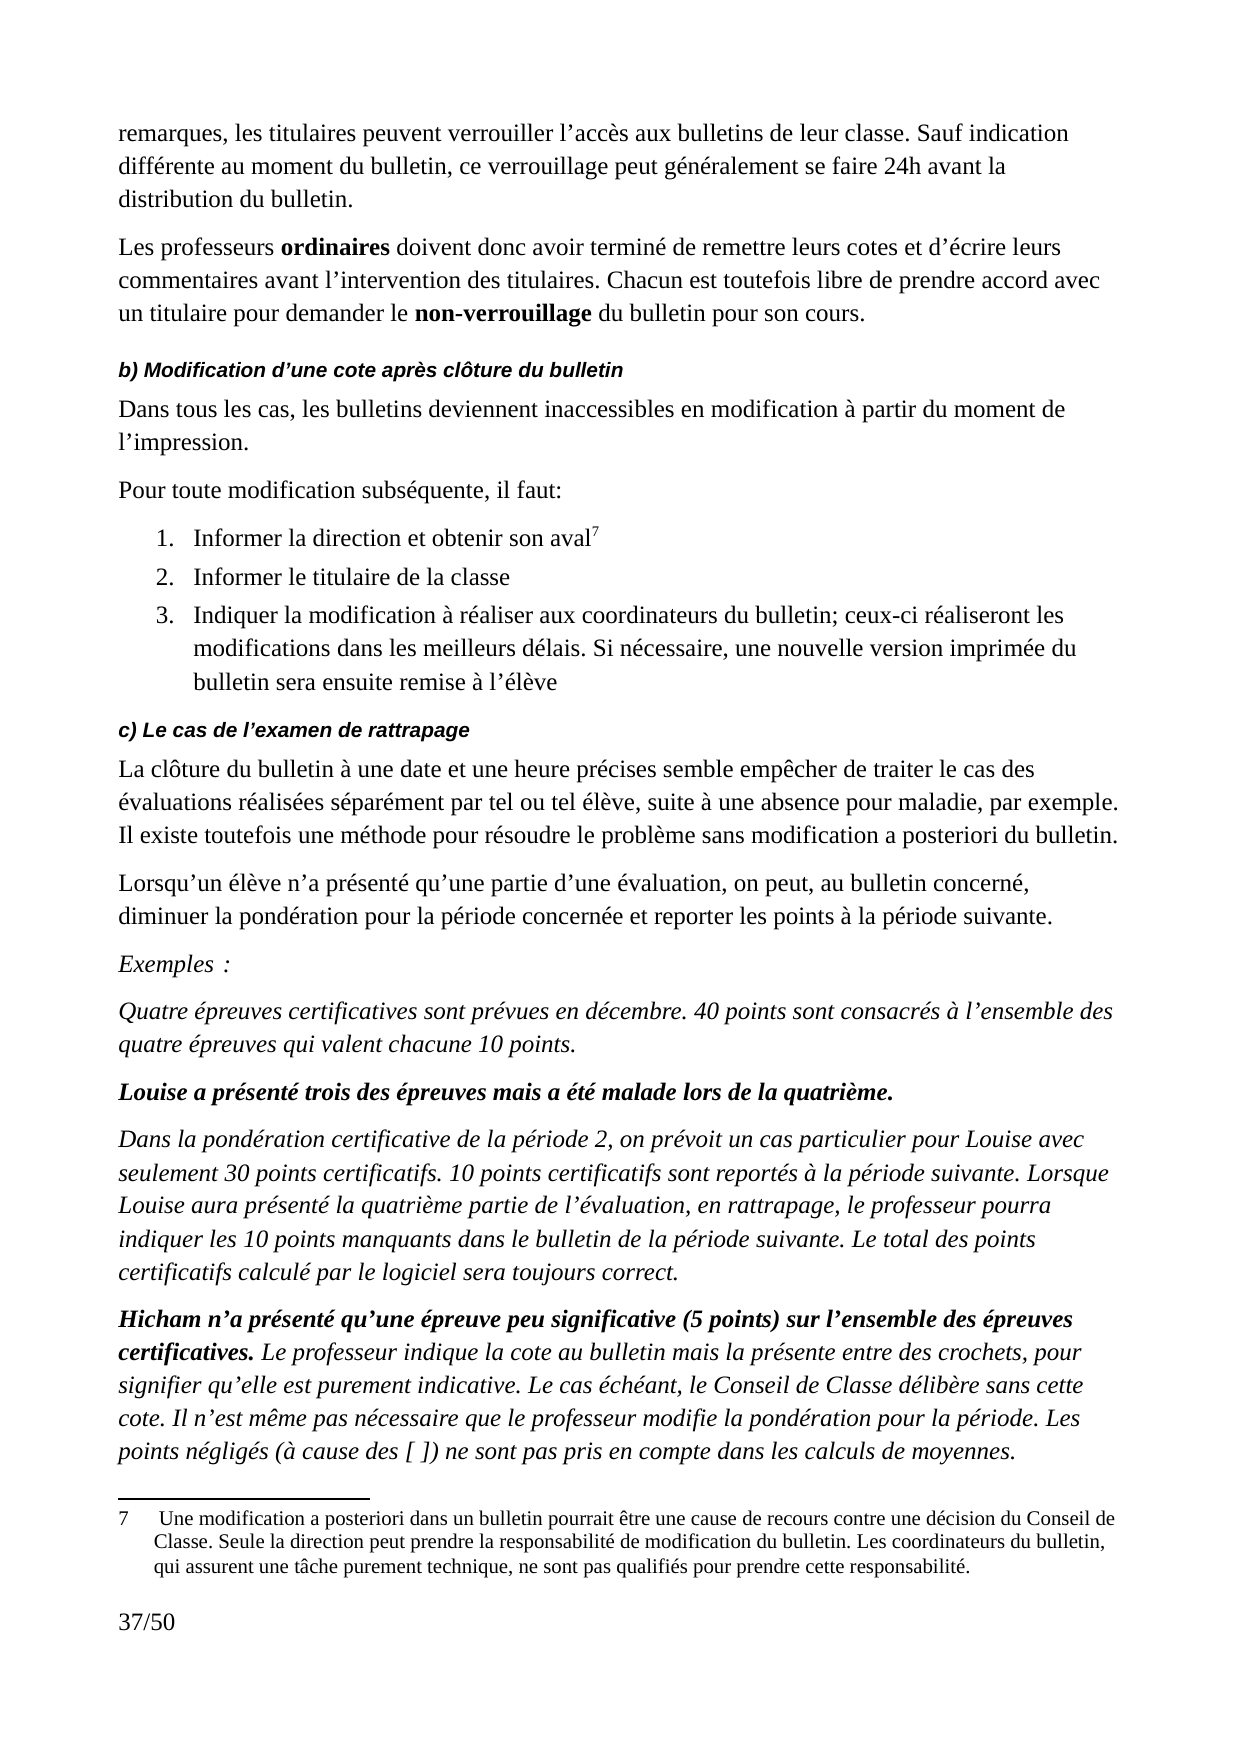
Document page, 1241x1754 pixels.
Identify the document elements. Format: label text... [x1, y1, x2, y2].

text La clôture du bulletin à une date et une heure précises semble empêcher de traiter le cas des évaluations réalisées séparément par tel ou tel élève, suite à une absence pour maladie, par exemple. Il existe toutefois une méthode pour résoudre le problème sans modification a posteriori du bulletin. [118, 754, 1122, 849]
text Dans la pondération certificative de la période 2, on prévoit un cas particulier pour Louise avec seulement 30 points certificatifs. 10 points certificatifs sont reportés à la période suivante. Lorsque Louise aura présenté la quatrième partie de l’évaluation, en rattrapage, le professeur pourra indiquer les 10 points manquants dans le bulletin de la période suivante. Le total des points certificatifs calculé par le logiciel sera toujours correct. [118, 1124, 1122, 1285]
list Informer la direction et obtenir son aval [156, 523, 1122, 551]
subtitle Le cas de l’examen de rattrapage [118, 718, 1122, 742]
text remarques, les titulaires peuvent verrouiller l’accès aux bulletins de leur classe. Sauf indication différente au moment du bulletin, ce verrouillage peut généralement se faire 24h avant la distribution du bulletin. [118, 118, 1122, 213]
text Les professeurs ordinaires doivent donc avoir terminé de remettre leurs cotes et d’écrire leurs commentaires avant l’intervention des titulaires. Chacun est toutefois libre de prendre accord avec un titulaire pour demander le non-verrouillage du bulletin pour son cours. [118, 232, 1122, 327]
text Quatre épreuves certificatives sont prévues en décembre. 40 points sont consacrés à l’ensemble des quatre épreuves qui valent chacune 10 points. [118, 996, 1122, 1058]
text Exemples : [118, 949, 1122, 977]
text Louise a présenté trois des épreuves mais a été malade lors de la quatrième. [118, 1077, 1122, 1106]
text Pour toute modification subséquente, il faut: [118, 475, 1122, 504]
list Une modification a posteriori dans un bulletin pourrait être une cause de recours contre une décision du Conseil de Classe. Seule la direction peut prendre la responsabilité de modification du bulletin. Les coordinateurs du bulletin, qui assurent une tâche purement technique, ne sont pas qualifiés pour prendre cette responsabilité. [118, 1505, 1122, 1578]
text Dans tous les cas, les bulletins deviennent inaccessibles en modification à partir du moment de l’impression. [118, 394, 1122, 456]
subtitle Modification d’une cote après clôture du bulletin [118, 358, 1122, 382]
text Hicham n’a présenté qu’une épreuve peu significative (5 points) sur l’ensemble des épreuves certificatives. Le professeur indique la cote au bulletin mais la présente entre des crochets, pour signifier qu’elle est purement indicative. Le cas échéant, le Conseil de Classe délibère sans cette cote. Il n’est même pas nécessaire que le professeur modifie la pondération pour la période. Les points négligés (à cause des [ ]) ne sont pas pris en compte dans les calculs de moyennes. [118, 1304, 1122, 1465]
list Informer le titulaire de la classe [156, 562, 1122, 590]
text Lorsqu’un élève n’a présenté qu’une partie d’une évaluation, on peut, au bulletin concerné, diminuer la pondération pour la période concernée et reporter les points à la période suivante. [118, 868, 1122, 930]
list Indiquer la modification à réaliser aux coordinateurs du bulletin; ceux-ci réaliseront les modifications dans les meilleurs délais. Si nécessaire, une nouvelle version imprimée du bulletin sera ensuite remise à l’élève [156, 601, 1122, 695]
